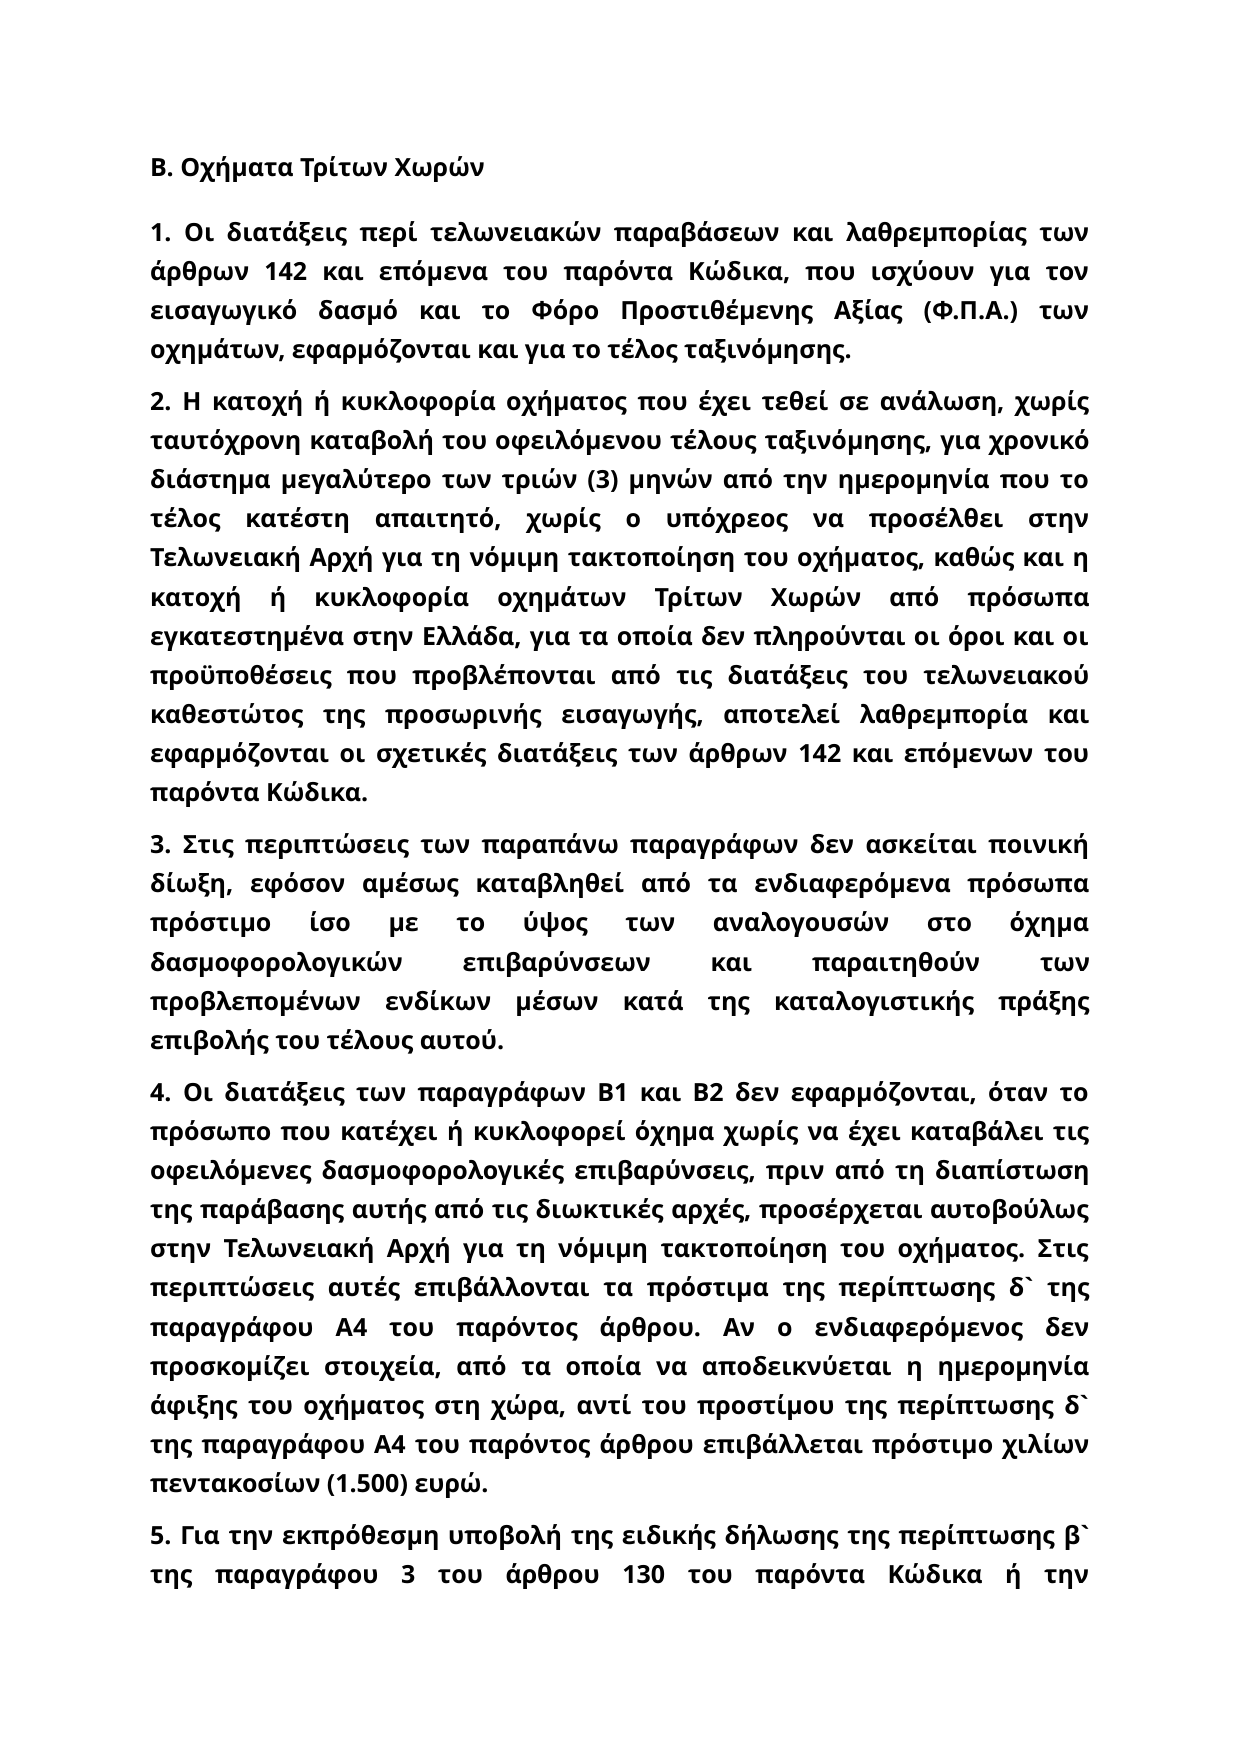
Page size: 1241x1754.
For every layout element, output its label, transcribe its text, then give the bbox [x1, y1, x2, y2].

text Β. Οχήματα Τρίτων Χωρών [150, 150, 1090, 184]
text 1. Οι διατάξεις περί τελωνειακών παραβάσεων και λαθρεμπορίας των άρθρων 142 και επόμενα του παρόντα Κώδικα, που ισχύουν για τον εισαγωγικό δασμό και το Φόρο Προστιθέμενης Αξίας (Φ.Π.Α.) των οχημάτων, εφαρμόζονται και για το τέλος ταξινόμησης. [150, 214, 1090, 366]
text 5. Για την εκπρόθεσμη υποβολή της ειδικής δήλωσης της περίπτωσης β` της παραγράφου 3 του άρθρου 130 του παρόντα Κώδικα ή την [150, 1517, 1090, 1591]
text 2. Η κατοχή ή κυκλοφορία οχήματος που έχει τεθεί σε ανάλωση, χωρίς ταυτόχρονη καταβολή του οφειλόμενου τέλους ταξινόμησης, για χρονικό διάστημα μεγαλύτερο των τριών (3) μηνών από την ημερομηνία που το τέλος κατέστη απαιτητό, χωρίς ο υπόχρεος να προσέλθει στην Τελωνειακή Αρχή για τη νόμιμη τακτοποίηση του οχήματος, καθώς και η κατοχή ή κυκλοφορία οχημάτων Τρίτων Χωρών από πρόσωπα εγκατεστημένα στην Ελλάδα, για τα οποία δεν πληρούνται οι όροι και οι προϋποθέσεις που προβλέπονται από τις διατάξεις του τελωνειακού καθεστώτος της προσωρινής εισαγωγής, αποτελεί λαθρεμπορία και εφαρμόζονται οι σχετικές διατάξεις των άρθρων 142 και επόμενων του παρόντα Κώδικα. [150, 383, 1090, 809]
text 3. Στις περιπτώσεις των παραπάνω παραγράφων δεν ασκείται ποινική δίωξη, εφόσον αμέσως καταβληθεί από τα ενδιαφερόμενα πρόσωπα πρόστιμο ίσο με το ύψος των αναλογουσών στο όχημα δασμοφορολογικών επιβαρύνσεων και παραιτηθούν των προβλεπομένων ενδίκων μέσων κατά της καταλογιστικής πράξης επιβολής του τέλους αυτού. [150, 827, 1090, 1057]
text 4. Οι διατάξεις των παραγράφων Β1 και Β2 δεν εφαρμόζονται, όταν το πρόσωπο που κατέχει ή κυκλοφορεί όχημα χωρίς να έχει καταβάλει τις οφειλόμενες δασμοφορολογικές επιβαρύνσεις, πριν από τη διαπίστωση της παράβασης αυτής από τις διωκτικές αρχές, προσέρχεται αυτοβούλως στην Τελωνειακή Αρχή για τη νόμιμη τακτοποίηση του οχήματος. Στις περιπτώσεις αυτές επιβάλλονται τα πρόστιμα της περίπτωσης δ` της παραγράφου Α4 του παρόντος άρθρου. Αν ο ενδιαφερόμενος δεν προσκομίζει στοιχεία, από τα οποία να αποδεικνύεται η ημερομηνία άφιξης του οχήματος στη χώρα, αντί του προστίμου της περίπτωσης δ` της παραγράφου Α4 του παρόντος άρθρου επιβάλλεται πρόστιμο χιλίων πεντακοσίων (1.500) ευρώ. [150, 1074, 1090, 1500]
